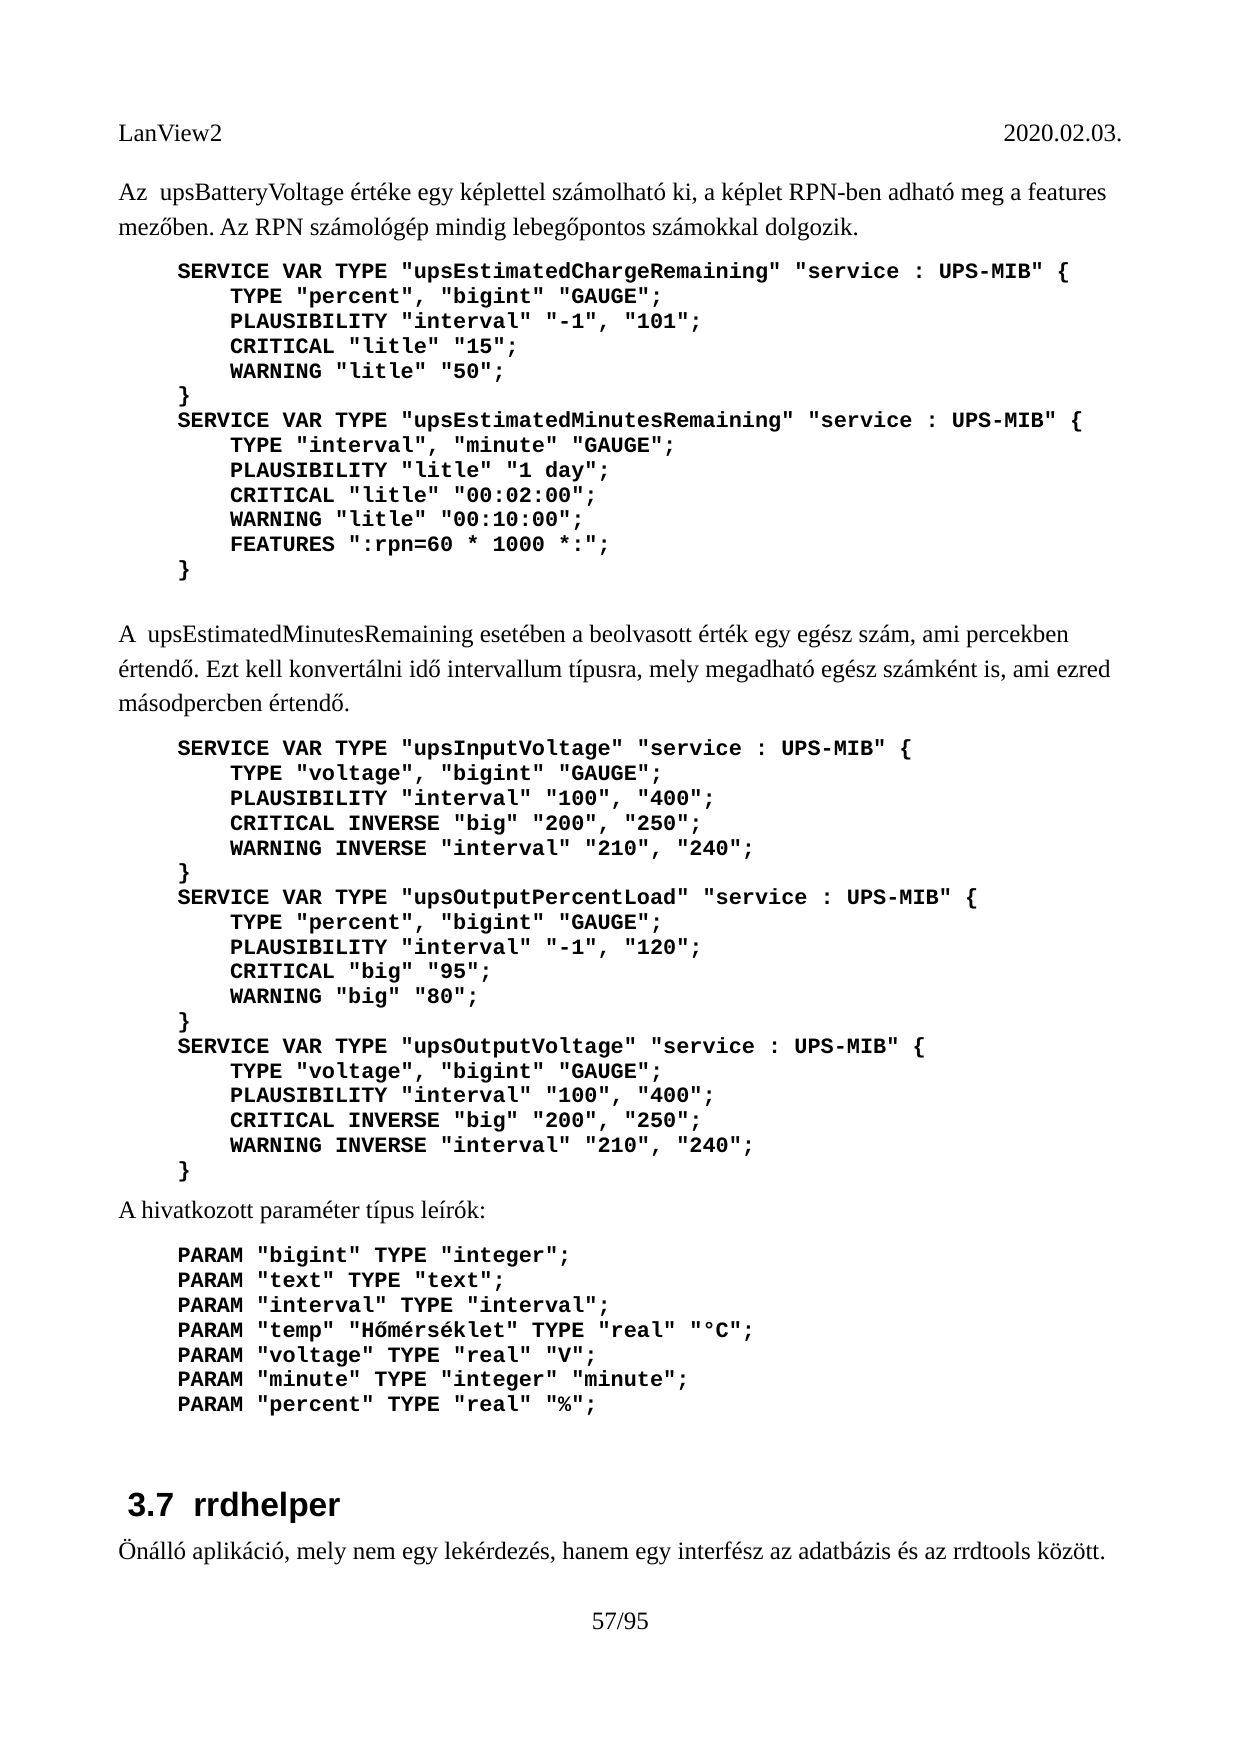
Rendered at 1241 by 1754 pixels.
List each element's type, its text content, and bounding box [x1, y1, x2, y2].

text PARAM "voltage" TYPE "real" "V"; [177, 1344, 1122, 1368]
text PARAM "temp" "Hőmérséklet" TYPE "real" "°C"; [177, 1319, 1122, 1344]
subtitle rrdhelper [118, 1485, 1122, 1524]
text Az upsBatteryVoltage értéke egy képlettel számolható ki, a képlet RPN-ben adható meg a features mezőben. Az RPN számológép mindig lebegőpontos számokkal dolgozik. [118, 177, 1122, 240]
text SERVICE VAR TYPE "upsEstimatedChargeRemaining" "service : UPS-MIB" { TYPE "percent", "bigint" "GAUGE"; PLAUSIBILITY "interval" "-1", "101"; CRITICAL "litle" "15"; WARNING "litle" "50"; } SERVICE VAR TYPE "upsEstimatedMinutesRemaining" "service : UPS-MIB" { TYPE "interval", "minute" "GAUGE"; PLAUSIBILITY "litle" "1 day"; CRITICAL "litle" "00:02:00"; WARNING "litle" "00:10:00"; FEATURES ":rpn=60 * 1000 *:"; } [177, 261, 1122, 583]
text PARAM "interval" TYPE "interval"; [177, 1294, 1122, 1319]
text Önálló aplikáció, mely nem egy lekérdezés, hanem egy interfész az adatbázis és az rrdtools között. [118, 1536, 1122, 1565]
text PARAM "text" TYPE "text"; [177, 1269, 1122, 1294]
text PARAM "percent" TYPE "real" "%"; [177, 1393, 1122, 1418]
text SERVICE VAR TYPE "upsInputVoltage" "service : UPS-MIB" { TYPE "voltage", "bigint" "GAUGE"; PLAUSIBILITY "interval" "100", "400"; CRITICAL INVERSE "big" "200", "250"; WARNING INVERSE "interval" "210", "240"; } SERVICE VAR TYPE "upsOutputPercentLoad" "service : UPS-MIB" { TYPE "percent", "bigint" "GAUGE"; PLAUSIBILITY "interval" "-1", "120"; CRITICAL "big" "95"; WARNING "big" "80"; } SERVICE VAR TYPE "upsOutputVoltage" "service : UPS-MIB" { TYPE "voltage", "bigint" "GAUGE"; PLAUSIBILITY "interval" "100", "400"; CRITICAL INVERSE "big" "200", "250"; WARNING INVERSE "interval" "210", "240"; } [177, 737, 1122, 1184]
text A hivatkozott paraméter típus leírók: [118, 1196, 1122, 1224]
text A upsEstimatedMinutesRemaining esetében a beolvasott érték egy egész szám, ami percekben értendő. Ezt kell konvertálni idő intervallum típusra, mely megadható egész számként is, ami ezred másodpercben értendő. [118, 619, 1122, 717]
text PARAM "bigint" TYPE "integer"; [177, 1244, 1122, 1269]
text PARAM "minute" TYPE "integer" "minute"; [177, 1368, 1122, 1393]
